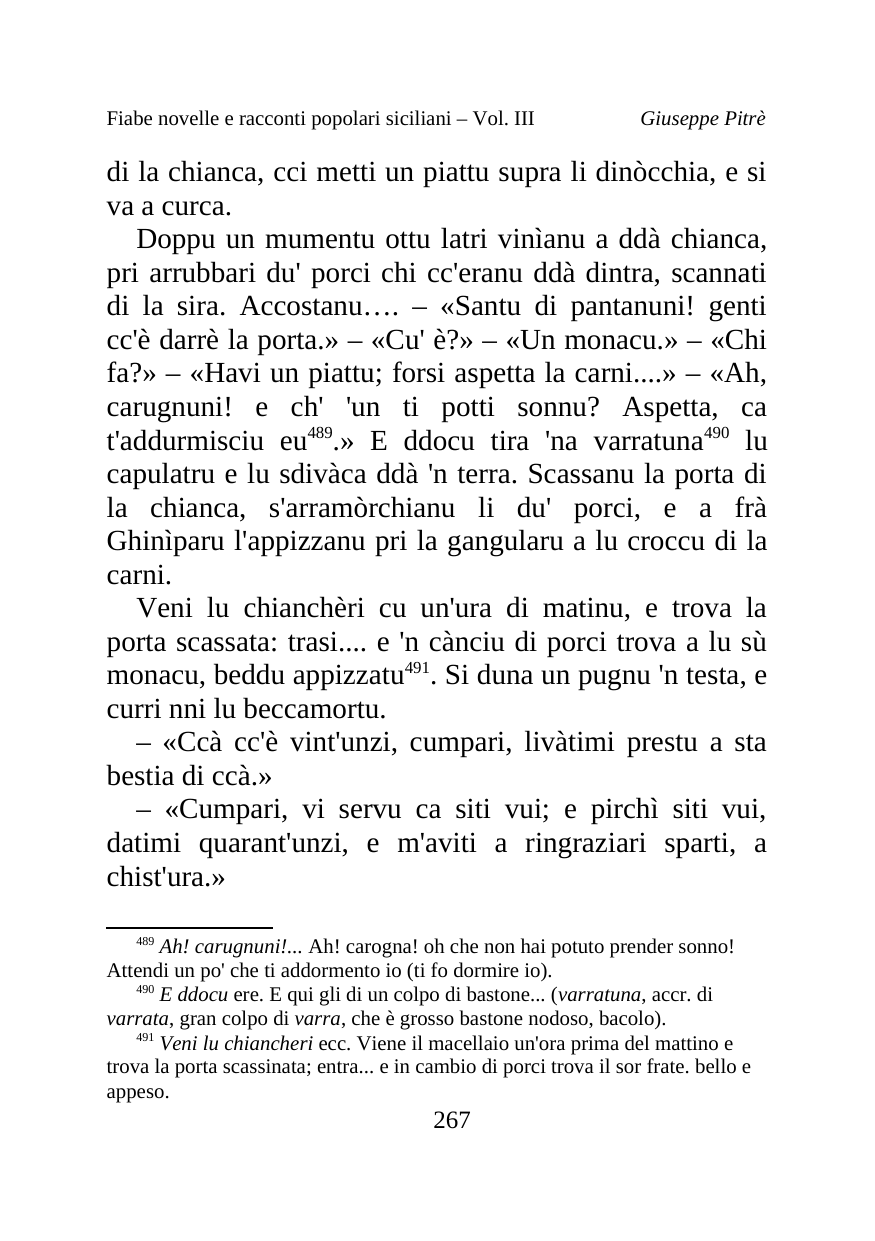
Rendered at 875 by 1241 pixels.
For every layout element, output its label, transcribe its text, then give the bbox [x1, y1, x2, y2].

text di la chianca, cci metti un piattu supra li dinòcchia, e si va a curca. [106, 154, 768, 221]
text Veni lu chianchèri cu un'ura di matinu, e trova la porta scassata: trasi.... e 'n cànciu di porci trova a lu sù monacu, beddu appizzatu. Si duna un pugnu 'n testa, e curri nni lu beccamortu. [106, 590, 768, 724]
text Veni lu chiancheri ecc. Viene il macellaio un'ora prima del mattino e trova la porta scassinata; entra... e in cambio di porci trova il sor frate. bello e appeso. [106, 1030, 768, 1103]
text Ah! carugnuni!... Ah! carogna! oh che non hai potuto prender sonno! Attendi un po' che ti addormento io (ti fo dormire io). [106, 934, 768, 982]
text E ddocu ere. E qui gli di un colpo di bastone... (varratuna, accr. di varrata, gran colpo di varra, che è grosso bastone nodoso, bacolo). [106, 982, 768, 1030]
text Doppu un mumentu ottu latri vinìanu a ddà chianca, pri arrubbari du' porci chi cc'eranu ddà dintra, scannati di la sira. Accostanu…. – «Santu di pantanuni! genti cc'è darrè la porta.» – «Cu' è?» – «Un monacu.» – «Chi fa?» – «Havi un piattu; forsi aspetta la carni....» – «Ah, carugnuni! e ch' 'un ti potti sonnu? Aspetta, ca t'addurmisciu eu.» E ddocu tira 'na varratuna lu capulatru e lu sdivàca ddà 'n terra. Scassanu la porta di la chianca, s'arramòrchianu li du' porci, e a frà Ghinìparu l'appizzanu pri la gangularu a lu croccu di la carni. [106, 221, 768, 590]
text – «Cumpari, vi servu ca siti vui; e pirchì siti vui, datimi quarant'unzi, e m'aviti a ringraziari sparti, a chist'ura.» [106, 792, 768, 892]
text – «Ccà cc'è vint'unzi, cumpari, livàtimi prestu a sta bestia di ccà.» [106, 724, 768, 792]
